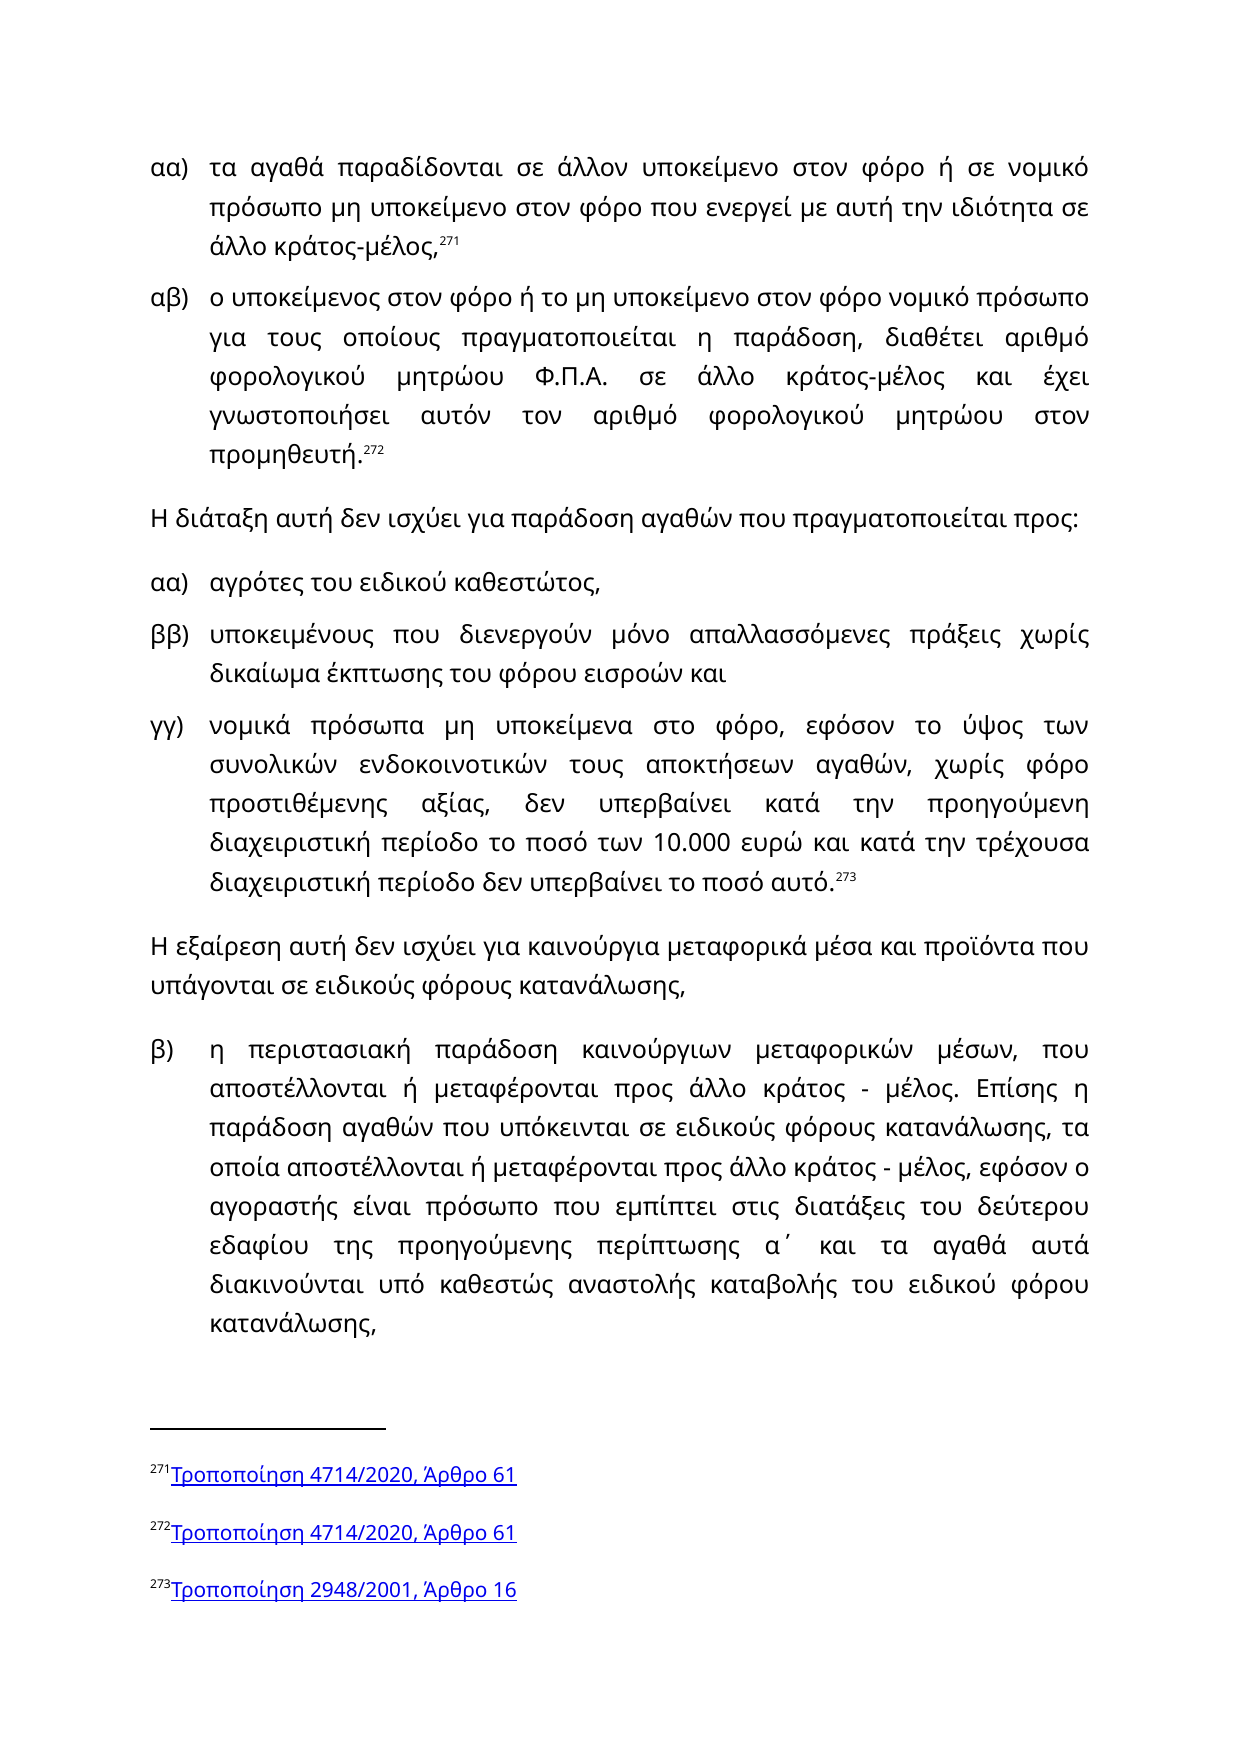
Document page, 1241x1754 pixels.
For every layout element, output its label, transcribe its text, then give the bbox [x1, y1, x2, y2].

list αβ) ο υποκείμενος στον φόρο ή το μη υποκείμενο στον φόρο νομικό πρόσωπο για τους οποίους πραγματοποιείται η παράδοση, διαθέτει αριθμό φορολογικού μητρώου Φ.Π.Α. σε άλλο κράτος-μέλος και έχει γνωστοποιήσει αυτόν τον αριθμό φορολογικού μητρώου στον προμηθευτή. [150, 280, 1090, 471]
text Τροποποίηση 4714/2020, Άρθρο 61 [150, 1518, 1090, 1546]
text Η διάταξη αυτή δεν ισχύει για παράδοση αγαθών που πραγματοποιείται προς: [150, 501, 1090, 535]
text Η εξαίρεση αυτή δεν ισχύει για καινούργια μεταφορικά μέσα και προϊόντα που υπάγονται σε ειδικούς φόρους κατανάλωσης, [150, 928, 1090, 1002]
text Τροποποίηση 2948/2001, Άρθρο 16 [150, 1576, 1090, 1604]
list ββ) υποκειμένους που διενεργούν μόνο απαλλασσόμενες πράξεις χωρίς δικαίωμα έκπτωσης του φόρου εισροών και [150, 617, 1090, 690]
list αα) αγρότες του ειδικού καθεστώτος, [150, 565, 1090, 599]
list γγ) νομικά πρόσωπα μη υποκείμενα στο φόρο, εφόσον το ύψος των συνολικών ενδοκοινοτικών τους αποκτήσεων αγαθών, χωρίς φόρο προστιθέμενης αξίας, δεν υπερβαίνει κατά την προηγούμενη διαχειριστική περίοδο το ποσό των 10.000 ευρώ και κατά την τρέχουσα διαχειριστική περίοδο δεν υπερβαίνει το ποσό αυτό. [150, 707, 1090, 898]
list αα) τα αγαθά παραδίδονται σε άλλον υποκείμενο στον φόρο ή σε νομικό πρόσωπο μη υποκείμενο στον φόρο που ενεργεί με αυτή την ιδιότητα σε άλλο κράτος-μέλος, [150, 150, 1090, 262]
list β) η περιστασιακή παράδοση καινούργιων μεταφορικών μέσων, που αποστέλλονται ή μεταφέρονται προς άλλο κράτος - μέλος. Επίσης η παράδοση αγαθών που υπόκεινται σε ειδικούς φόρους κατανάλωσης, τα οποία αποστέλλονται ή μεταφέρονται προς άλλο κράτος - μέλος, εφόσον ο αγοραστής είναι πρόσωπο που εμπίπτει στις διατάξεις του δεύτερου εδαφίου της προηγούμενης περίπτωσης α΄ και τα αγαθά αυτά διακινούνται υπό καθεστώς αναστολής καταβολής του ειδικού φόρου κατανάλωσης, [150, 1032, 1090, 1340]
text Τροποποίηση 4714/2020, Άρθρο 61 [150, 1460, 1090, 1489]
